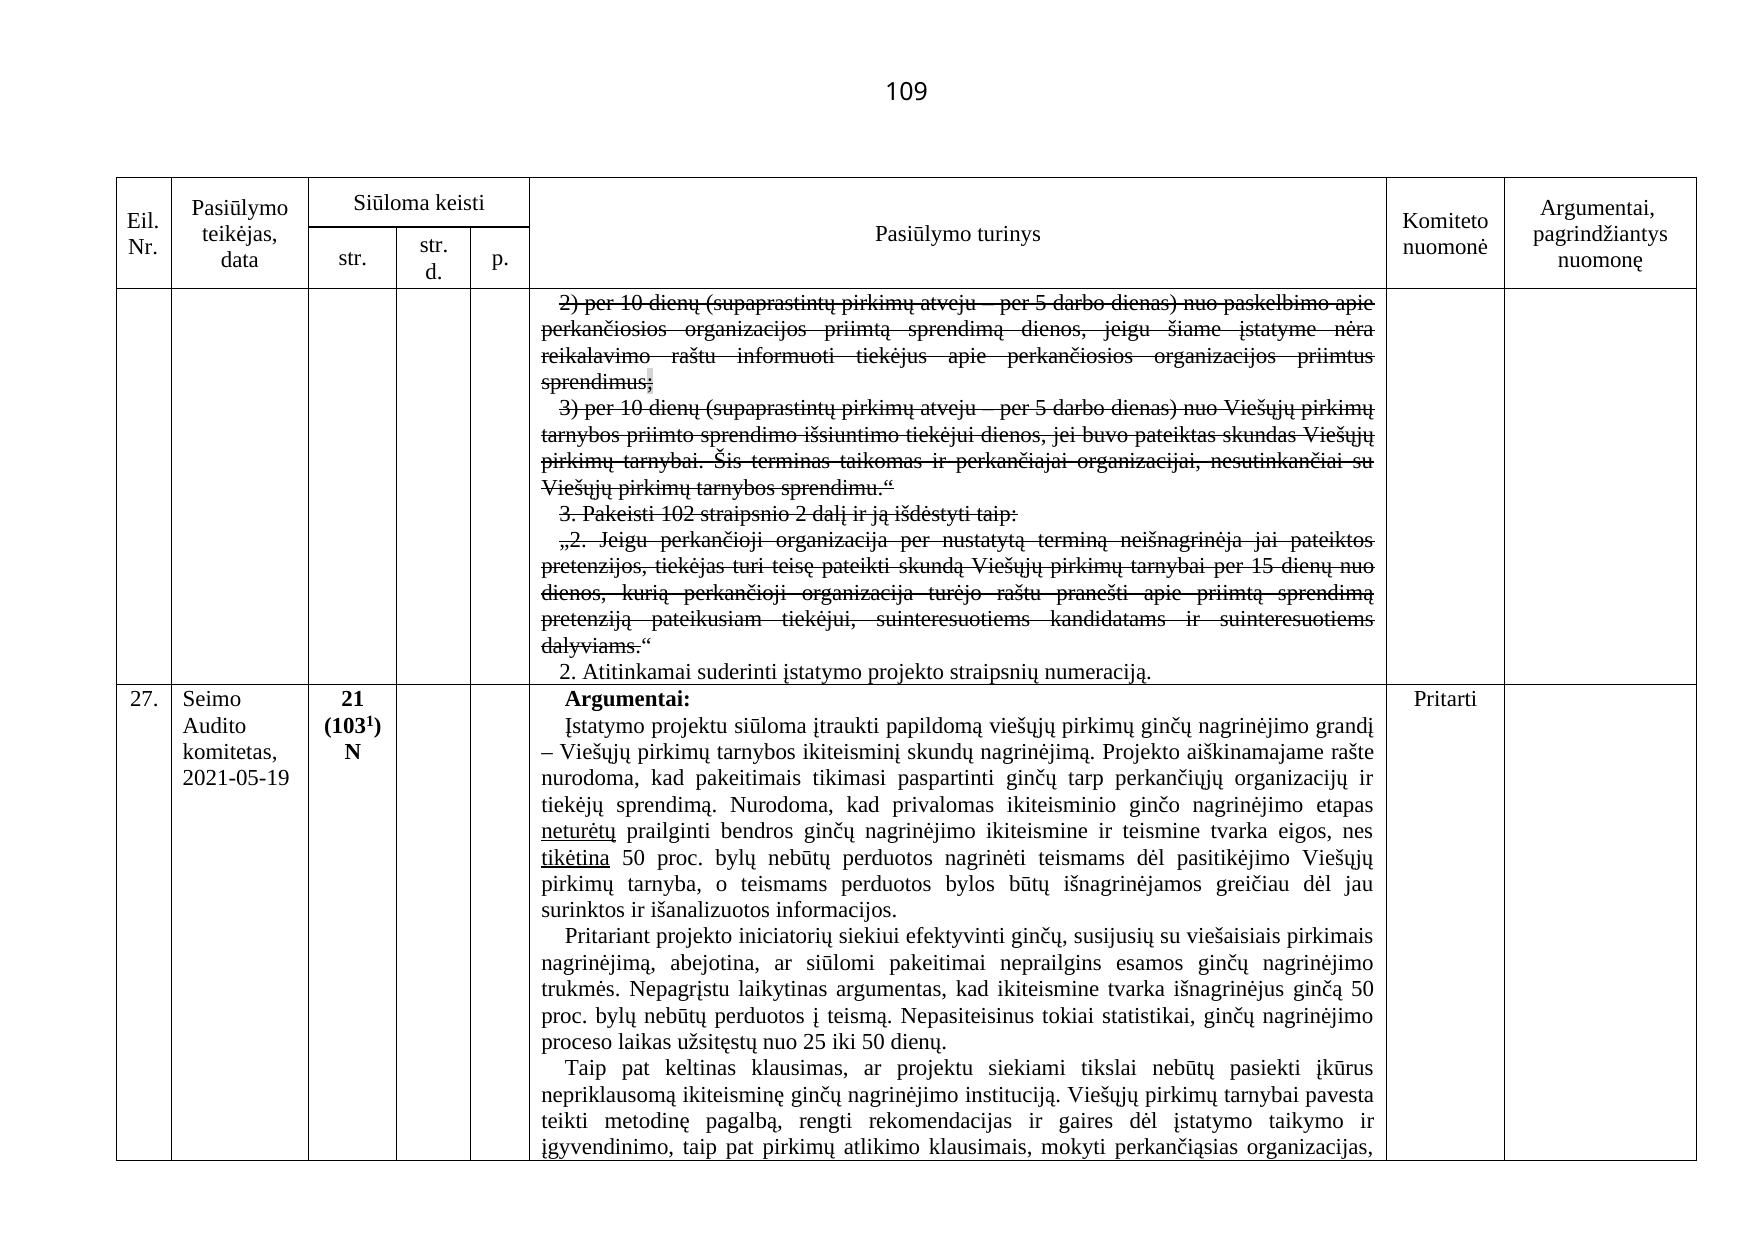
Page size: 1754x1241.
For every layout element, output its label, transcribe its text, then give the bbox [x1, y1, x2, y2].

table_cell [117, 289, 171, 684]
table_cell Pritarti [1387, 685, 1504, 1160]
table_cell 21 (1031) N [309, 685, 396, 1160]
table_cell [471, 685, 529, 1160]
table_cell [471, 289, 529, 684]
table_cell [1505, 685, 1696, 1160]
table_header Eil. Nr. [117, 178, 171, 288]
table_cell Argumentai: Įstatymo projektu siūloma įtraukti papildomą viešųjų pirkimų ginčų nagrinėjimo grandį – Viešųjų pirkimų tarnybos ikiteisminį skundų nagrinėjimą. Projekto aiškinamajame rašte nurodoma, kad pakeitimais tikimasi paspartinti ginčų tarp perkančiųjų organizacijų ir tiekėjų sprendimą. Nurodoma, kad privalomas ikiteisminio ginčo nagrinėjimo etapas neturėtų prailginti bendros ginčų nagrinėjimo ikiteismine ir teismine tvarka eigos, nes tikėtina 50 proc. bylų nebūtų perduotos nagrinėti teismams dėl pasitikėjimo Viešųjų pirkimų tarnyba, o teismams perduotos bylos būtų išnagrinėjamos greičiau dėl jau surinktos ir išanalizuotos informacijos. Pritariant projekto iniciatorių siekiui efektyvinti ginčų, susijusių su viešaisiais pirkimais nagrinėjimą, abejotina, ar siūlomi pakeitimai neprailgins esamos ginčų nagrinėjimo trukmės. Nepagrįstu laikytinas argumentas, kad ikiteismine tvarka išnagrinėjus ginčą 50 proc. bylų nebūtų perduotos į teismą. Nepasiteisinus tokiai statistikai, ginčų nagrinėjimo proceso laikas užsitęstų nuo 25 iki 50 dienų. Taip pat keltinas klausimas, ar projektu siekiami tikslai nebūtų pasiekti įkūrus nepriklausomą ikiteisminę ginčų nagrinėjimo instituciją. Viešųjų pirkimų tarnybai pavesta teikti metodinę pagalbą, rengti rekomendacijas ir gaires dėl įstatymo taikymo ir įgyvendinimo, taip pat pirkimų atlikimo klausimais, mokyti perkančiąsias organizacijas, [530, 685, 1386, 1160]
table_cell 2) per 10 dienų (supaprastintų pirkimų atveju – per 5 darbo dienas) nuo paskelbimo apie perkančiosios organizacijos priimtą sprendimą dienos, jeigu šiame įstatyme nėra reikalavimo raštu informuoti tiekėjus apie perkančiosios organizacijos priimtus sprendimus; 3) per 10 dienų (supaprastintų pirkimų atveju – per 5 darbo dienas) nuo Viešųjų pirkimų tarnybos priimto sprendimo išsiuntimo tiekėjui dienos, jei buvo pateiktas skundas Viešųjų pirkimų tarnybai. Šis terminas taikomas ir perkančiajai organizacijai, nesutinkančiai su Viešųjų pirkimų tarnybos sprendimu.“ 3. Pakeisti 102 straipsnio 2 dalį ir ją išdėstyti taip: „2. Jeigu perkančioji organizacija per nustatytą terminą neišnagrinėja jai pateiktos pretenzijos, tiekėjas turi teisę pateikti skundą Viešųjų pirkimų tarnybai per 15 dienų nuo dienos, kurią perkančioji organizacija turėjo raštu pranešti apie priimtą sprendimą pretenziją pateikusiam tiekėjui, suinteresuotiems kandidatams ir suinteresuotiems dalyviams.“ 2. Atitinkamai suderinti įstatymo projekto straipsnių numeraciją. [530, 289, 1386, 684]
table_header Pasiūlymo turinys [530, 178, 1386, 288]
table_cell [1387, 289, 1504, 684]
table_cell 27. [117, 685, 171, 1160]
table_cell Seimo Audito komitetas, 2021-05-19 [172, 685, 308, 1160]
table_header Komiteto nuomonė [1387, 178, 1504, 288]
table_header Pasiūlymo teikėjas, data [172, 178, 308, 288]
table_cell [1505, 289, 1696, 684]
table_cell p. [471, 228, 529, 288]
table_cell [172, 289, 308, 684]
table_cell [397, 289, 470, 684]
table_cell str. [309, 228, 396, 288]
table_header Argumentai, pagrindžiantys nuomonę [1505, 178, 1696, 288]
table_cell [309, 289, 396, 684]
table_cell [397, 685, 470, 1160]
table_cell str. d. [397, 228, 470, 288]
table_header Siūloma keisti [309, 178, 529, 226]
